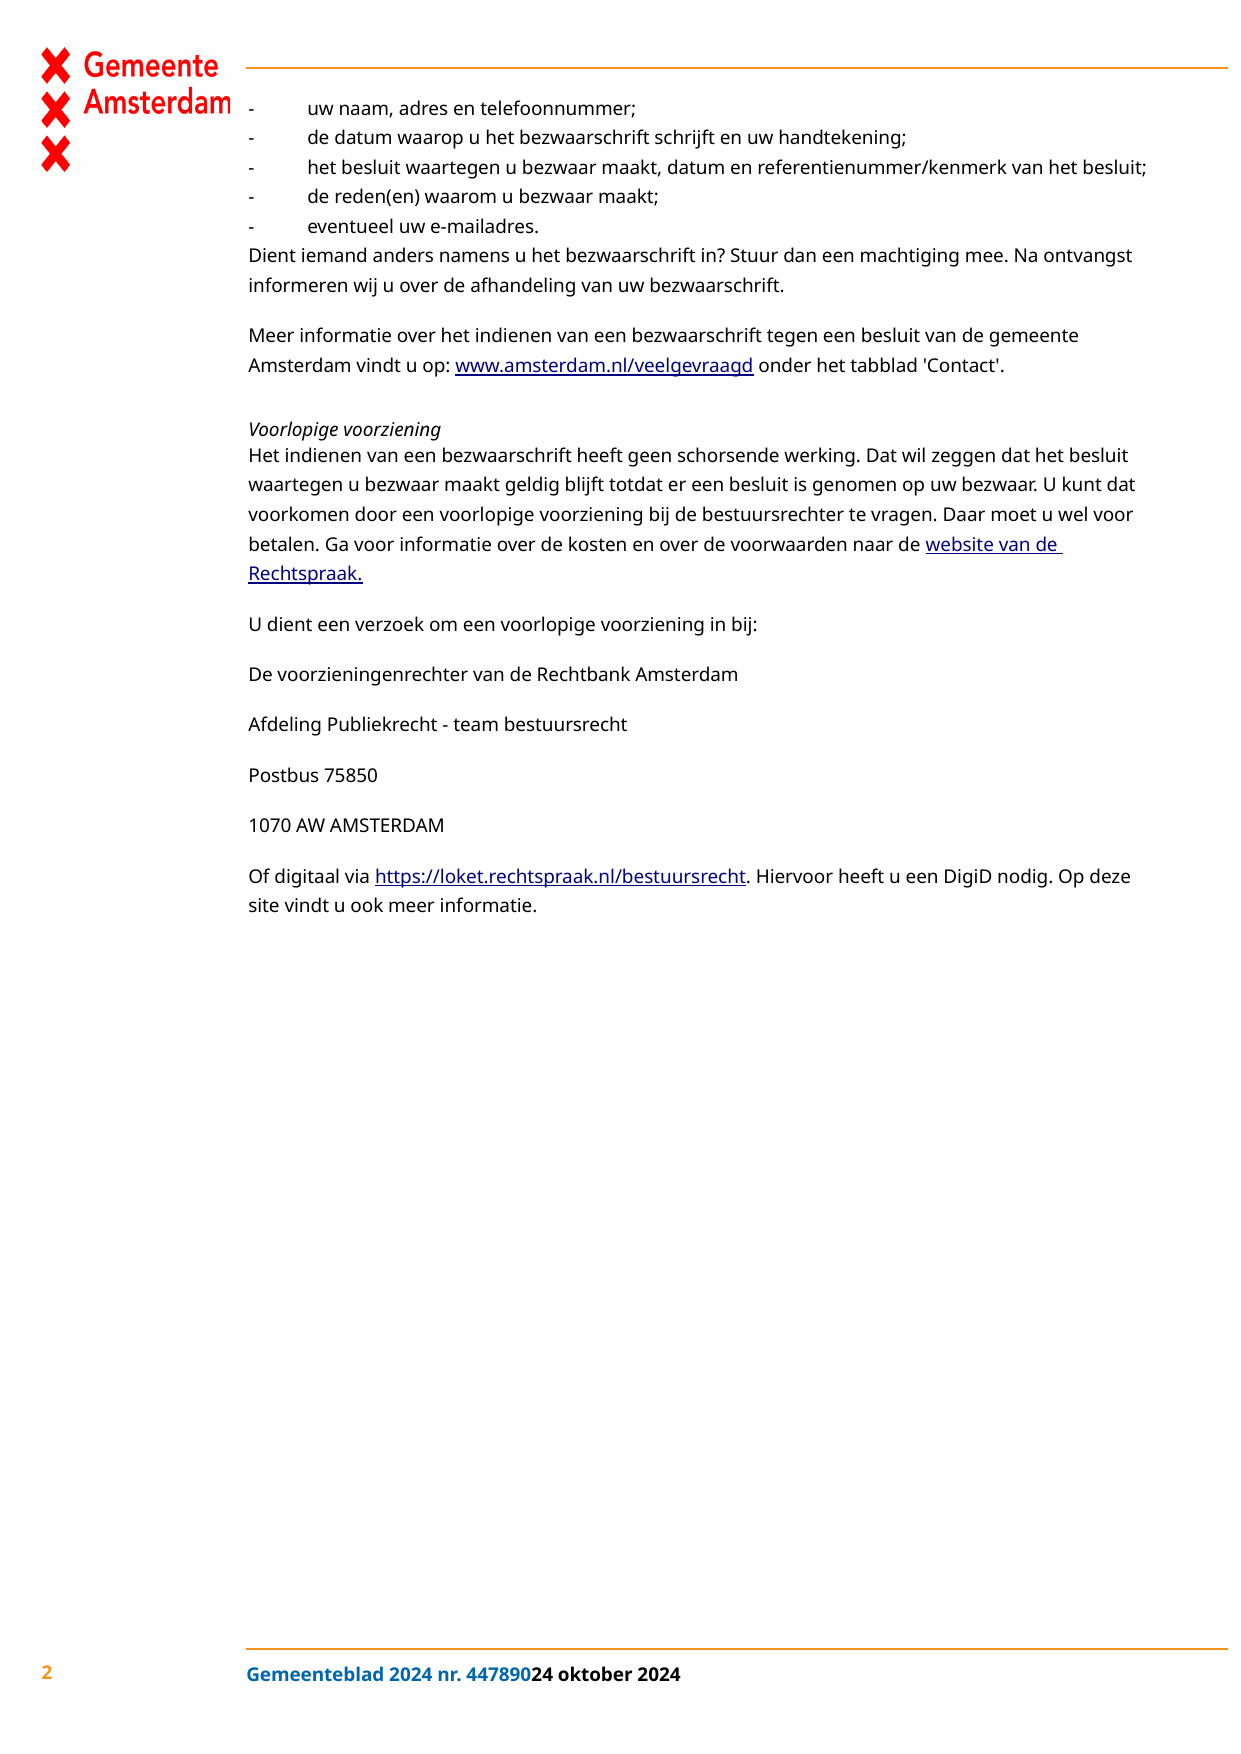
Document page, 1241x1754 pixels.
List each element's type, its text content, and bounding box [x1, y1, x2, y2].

list uw naam, adres en telefoonnummer; [248, 95, 1152, 121]
list de datum waarop u het bezwaarschrift schrijft en uw handtekening; [248, 124, 1152, 150]
text Meer informatie over het indienen van een bezwaarschrift tegen een besluit van de gemeente Amsterdam vindt u op: www.amsterdam.nl/veelgevraagd onder het tabblad 'Contact'. [248, 323, 1152, 378]
list eventueel uw e-mailadres. [248, 213, 1152, 239]
text U dient een verzoek om een voorlopige voorziening in bij: [248, 611, 1152, 636]
text Voorlopige voorziening [248, 416, 1152, 442]
text Of digitaal via https://loket.rechtspraak.nl/bestuursrecht. Hiervoor heeft u een DigiD nodig. Op deze site vindt u ook meer informatie. [248, 863, 1152, 918]
list de reden(en) waarom u bezwaar maakt; [248, 183, 1152, 209]
text 1070 AW AMSTERDAM [248, 812, 1152, 838]
list het besluit waartegen u bezwaar maakt, datum en referentienummer/kenmerk van het besluit; [248, 154, 1152, 180]
text Postbus 75850 [248, 762, 1152, 788]
picture [41, 47, 231, 172]
text Dient iemand anders namens u het bezwaarschrift in? Stuur dan een machtiging mee. Na ontvangst informeren wij u over de afhandeling van uw bezwaarschrift. [248, 243, 1152, 298]
text Afdeling Publiekrecht - team bestuursrecht [248, 712, 1152, 737]
text De voorzieningenrechter van de Rechtbank Amsterdam [248, 661, 1152, 687]
text Het indienen van een bezwaarschrift heeft geen schorsende werking. Dat wil zeggen dat het besluit waartegen u bezwaar maakt geldig blijft totdat er een besluit is genomen op uw bezwaar. U kunt dat voorkomen door een voorlopige voorziening bij de bestuursrechter te vragen. Daar moet u wel voor betalen. Ga voor informatie over de kosten en over de voorwaarden naar de website van de Rechtspraak. [248, 442, 1152, 586]
